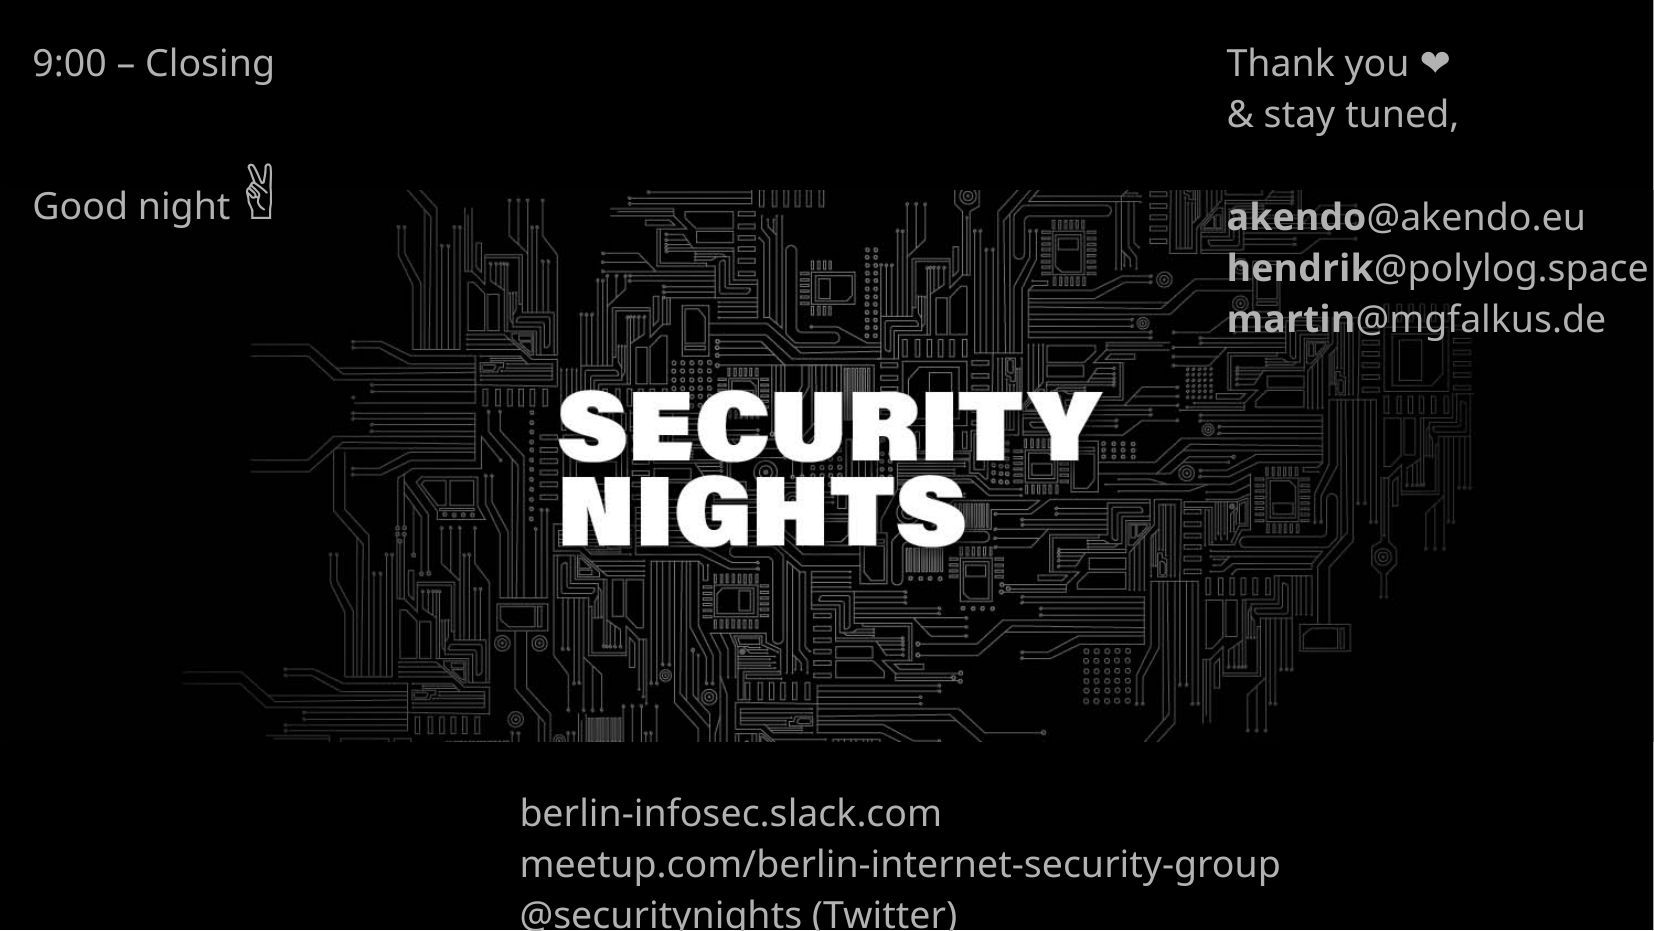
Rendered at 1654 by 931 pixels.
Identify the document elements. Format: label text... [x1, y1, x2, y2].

picture [1436, 274, 1447, 279]
picture [1497, 274, 1508, 279]
text_box 9:00 – Closing Good night✌ [17, 29, 621, 313]
picture [1572, 274, 1582, 279]
picture [1593, 274, 1603, 279]
text_box berlin-infosec.slack.com meetup.com/berlin-internet-security-group @securitynights (Twitter) [543, 779, 1259, 910]
picture [1, 190, 1654, 742]
picture [1414, 274, 1424, 279]
text_box Thank you ❤️ & stay tuned, akendo@akendo.eu hendrik@polylog.space martin@mgfalkus.de [1235, 29, 1641, 274]
picture [1520, 274, 1530, 279]
